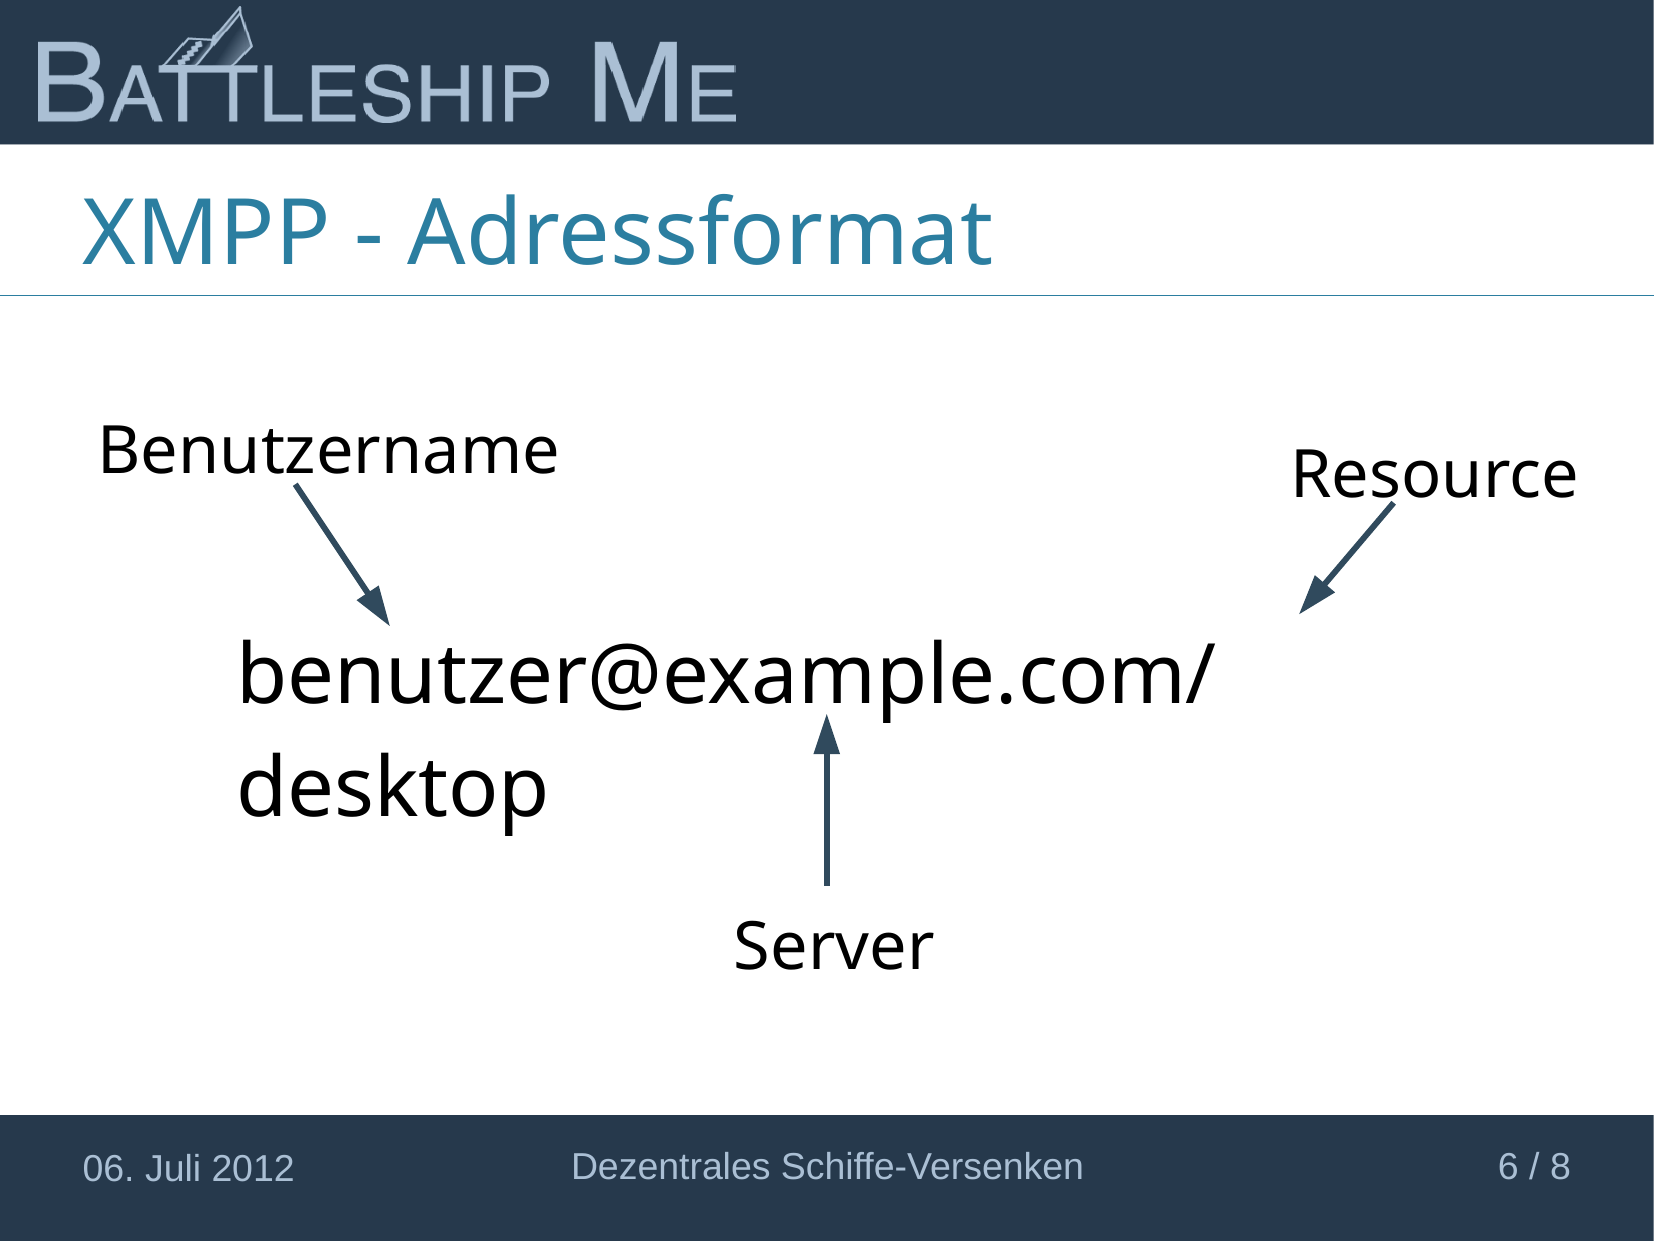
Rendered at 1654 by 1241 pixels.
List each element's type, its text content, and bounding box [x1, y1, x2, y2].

text_box Server [718, 890, 968, 984]
list benutzer@example.com/desktop [165, 614, 1477, 715]
picture [0, 0, 1654, 295]
text_box Resource [1275, 418, 1612, 512]
picture [0, 296, 1654, 1241]
text_box Benutzername [82, 394, 602, 488]
title XMPP - Adressformat [82, 175, 1571, 283]
